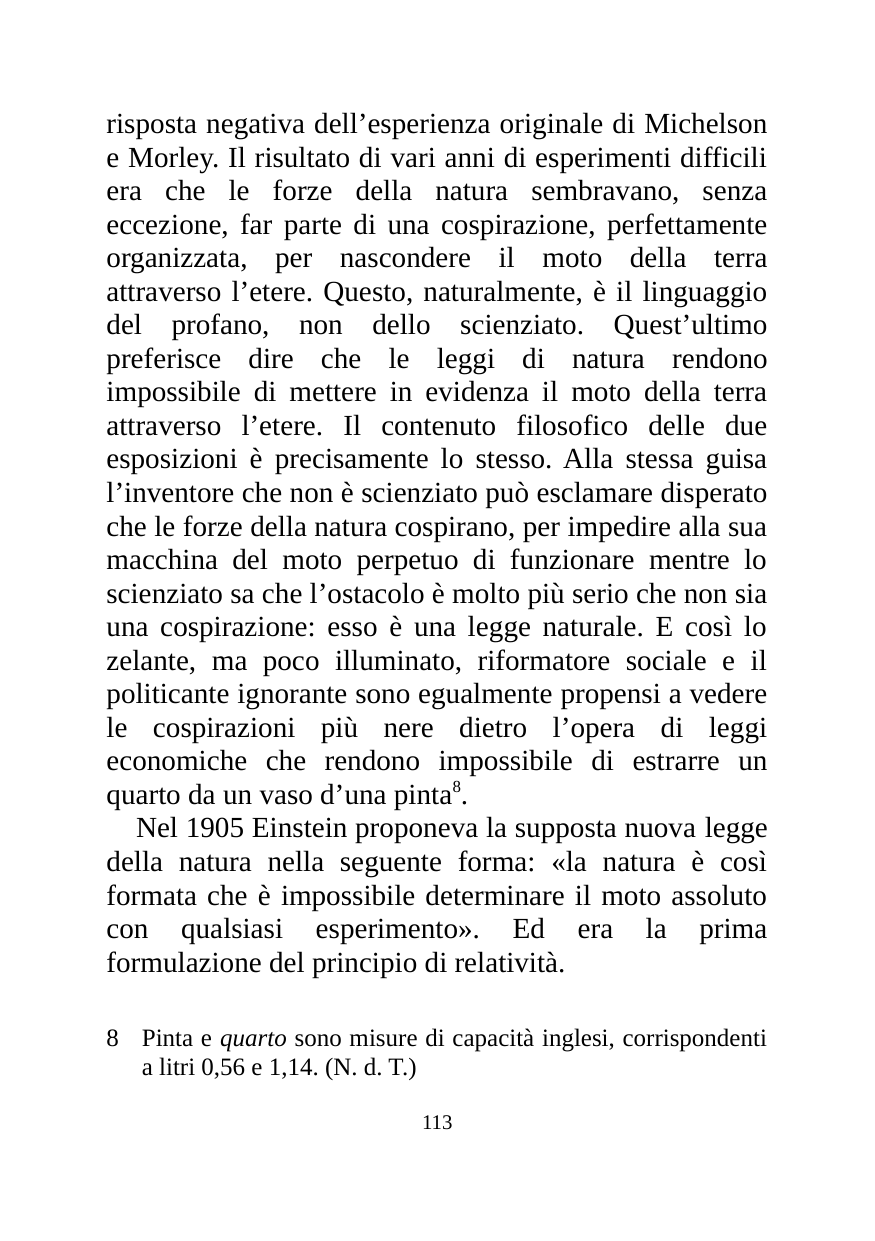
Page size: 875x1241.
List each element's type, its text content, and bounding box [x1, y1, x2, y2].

text risposta negativa dell’esperienza originale di Michelson e Morley. Il risultato di vari anni di esperimenti difficili era che le forze della natura sembravano, senza eccezione, far parte di una cospirazione, perfettamente organizzata, per nascondere il moto della terra attraverso l’etere. Questo, naturalmente, è il linguaggio del profano, non dello scienziato. Quest’ultimo preferisce dire che le leggi di natura rendono impossibile di mettere in evidenza il moto della terra attraverso l’etere. Il contenuto filosofico delle due esposizioni è precisamente lo stesso. Alla stessa guisa l’inventore che non è scienziato può esclamare disperato che le forze della natura cospirano, per impedire alla sua macchina del moto perpetuo di funzionare mentre lo scienziato sa che l’ostacolo è molto più serio che non sia una cospirazione: esso è una legge naturale. E così lo zelante, ma poco illuminato, riformatore sociale e il politicante ignorante sono egualmente propensi a vedere le cospirazioni più nere dietro l’opera di leggi economiche che rendono impossibile di estrarre un quarto da un vaso d’una pinta. [106, 106, 768, 811]
text Pinta e quarto sono misure di capacità inglesi, corrispondenti a litri 0,56 e 1,14. (N. d. T.) [106, 1023, 768, 1080]
text Nel 1905 Einstein proponeva la supposta nuova legge della natura nella seguente forma: «la natura è così formata che è impossibile determinare il moto assoluto con qualsiasi esperimento». Ed era la prima formulazione del principio di relatività. [106, 811, 768, 978]
